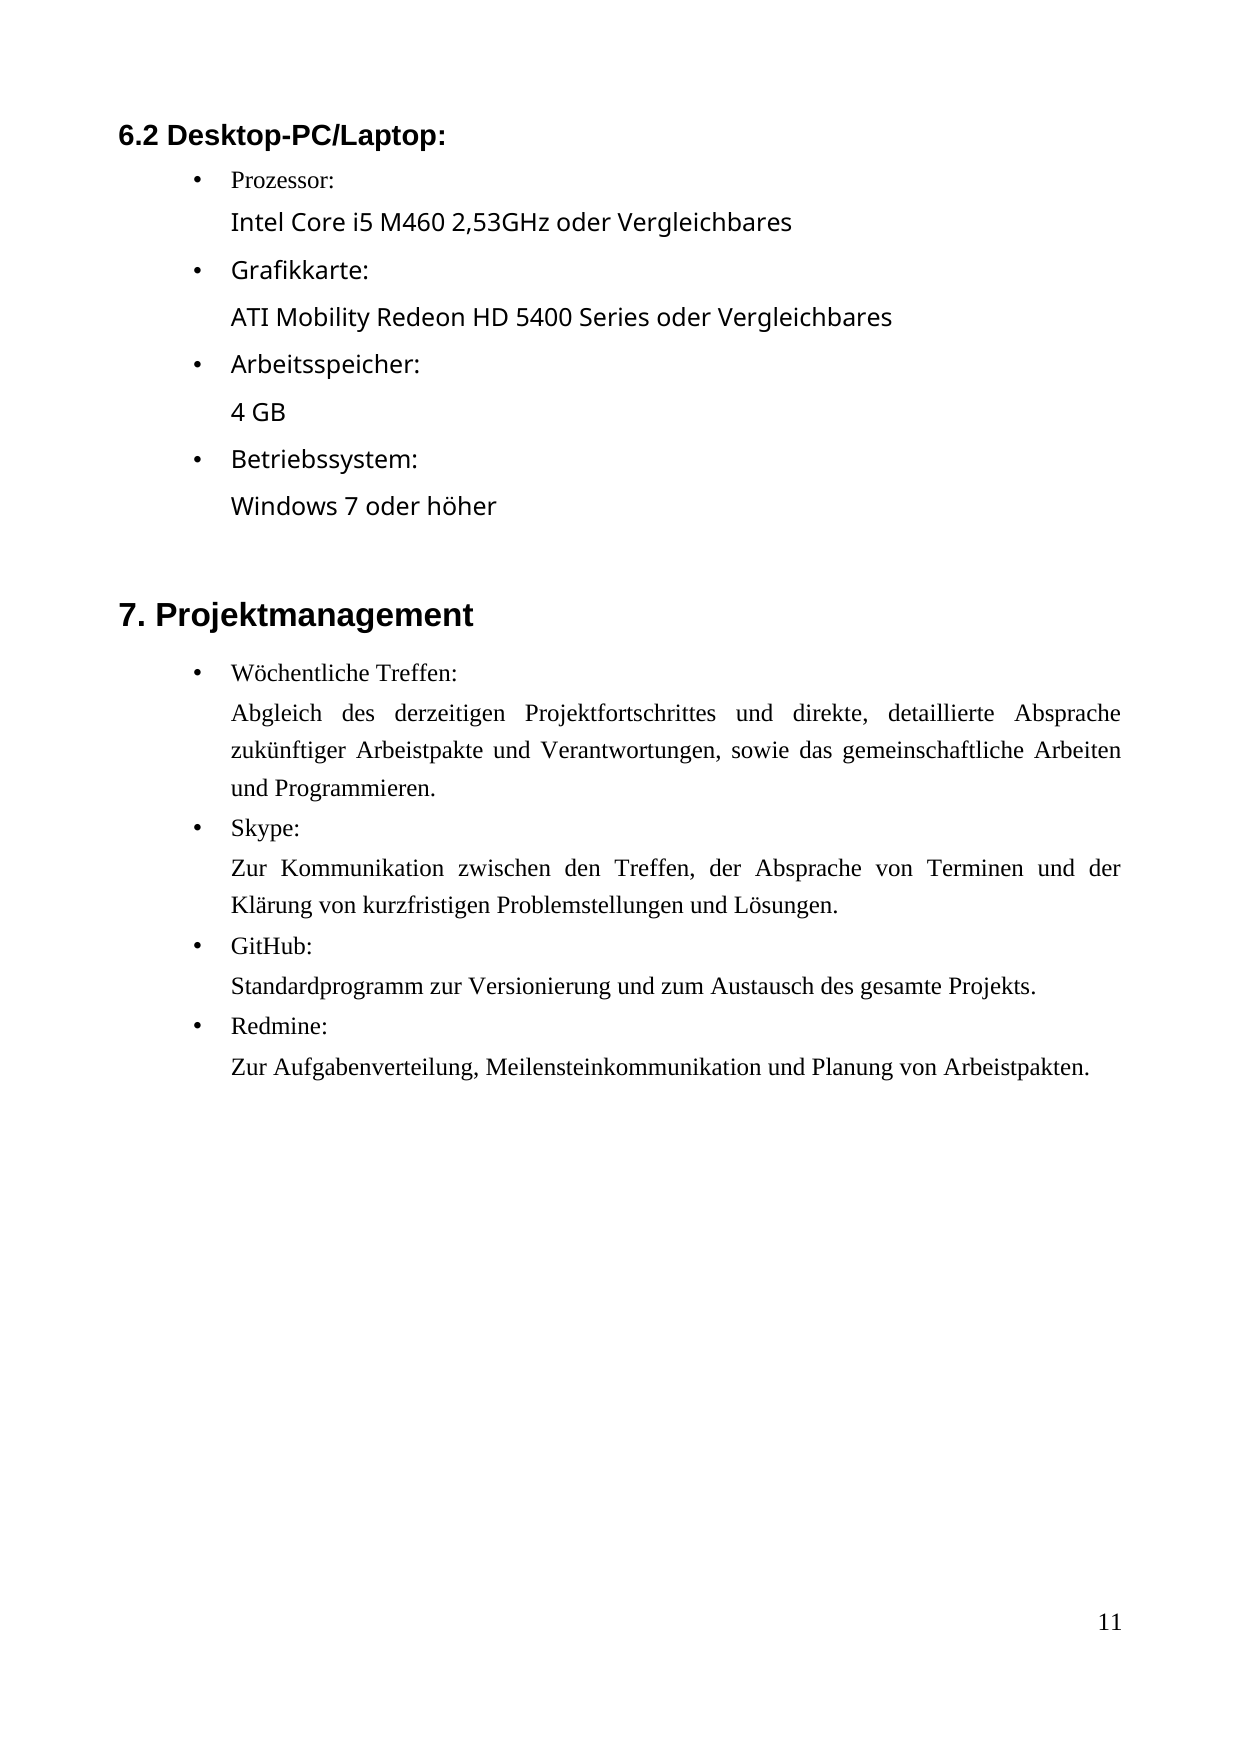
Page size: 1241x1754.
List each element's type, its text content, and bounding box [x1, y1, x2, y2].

list Intel Core i5 M460 2,53GHz oder Vergleichbares [193, 205, 1122, 239]
list Wöchentliche Treffen: [193, 658, 1122, 686]
list Abgleich des derzeitigen Projektfortschrittes und direkte, detaillierte Absprache zukünftiger Arbeistpakte und Verantwortungen, sowie das gemeinschaftliche Arbeiten und Programmieren. [193, 698, 1122, 801]
list Windows 7 oder höher [193, 489, 1122, 523]
list Arbeitsspeicher: [193, 347, 1122, 381]
list Zur Aufgabenverteilung, Meilensteinkommunikation und Planung von Arbeistpakten. [193, 1052, 1122, 1081]
list Betriebssystem: [193, 441, 1122, 476]
list Redmine: [193, 1011, 1122, 1040]
list Prozessor: [193, 165, 1122, 193]
list Standardprogramm zur Versionierung und zum Austausch des gesamte Projekts. [193, 971, 1122, 1000]
text 6.2 Desktop-PC/Laptop: [118, 118, 1122, 152]
list Grafikkarte: [193, 252, 1122, 286]
text 7. Projektmanagement [118, 595, 1122, 634]
list Zur Kommunikation zwischen den Treffen, der Absprache von Terminen und der Klärung von kurzfristigen Problemstellungen und Lösungen. [193, 853, 1122, 919]
list ATI Mobility Redeon HD 5400 Series oder Vergleichbares [193, 299, 1122, 334]
list 4 GB [193, 394, 1122, 428]
list Skype: [193, 813, 1122, 842]
list GitHub: [193, 931, 1122, 959]
